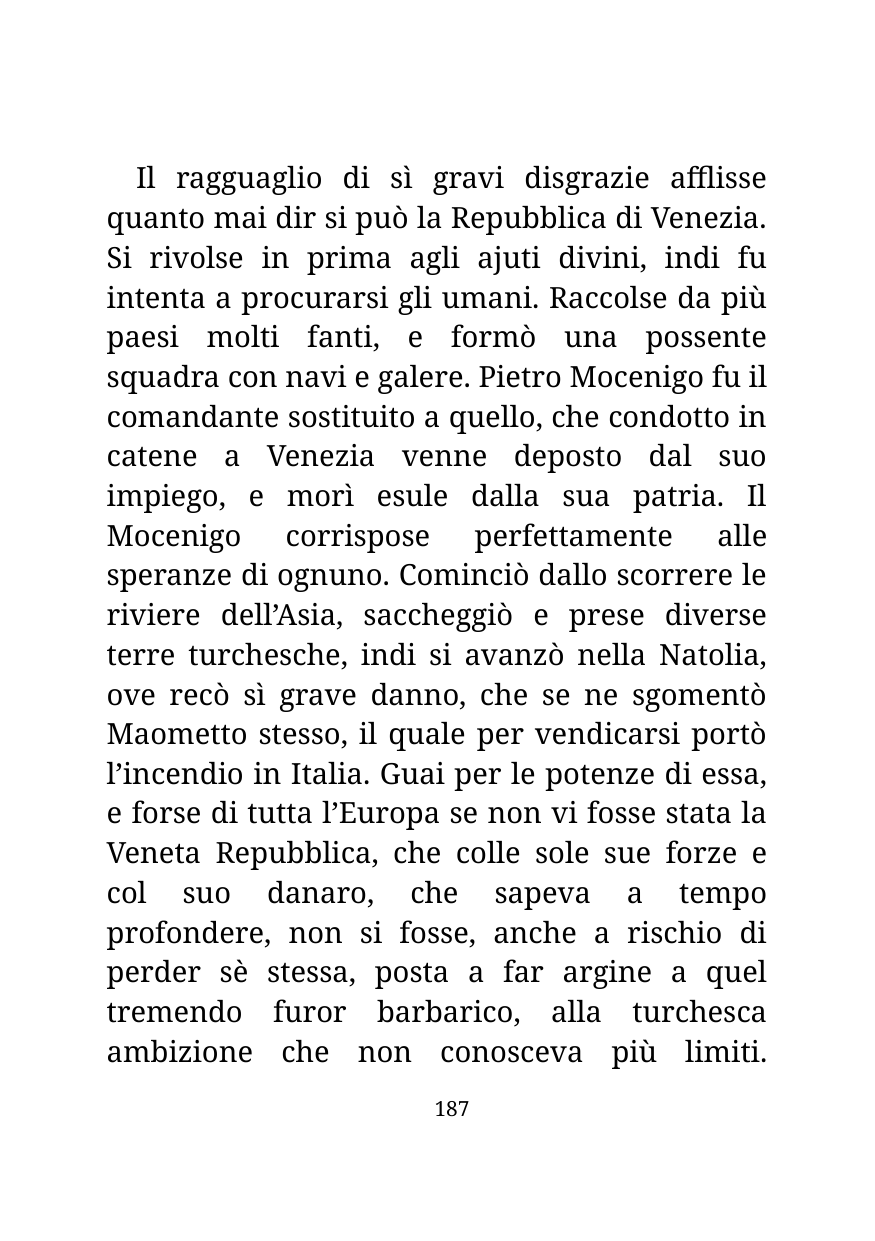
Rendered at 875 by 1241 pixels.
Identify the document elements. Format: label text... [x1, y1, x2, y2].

text Il ragguaglio di sì gravi disgrazie afflisse quanto mai dir si può la Repubblica di Venezia. Si rivolse in prima agli ajuti divini, indi fu intenta a procurarsi gli umani. Raccolse da più paesi molti fanti, e formò una possente squadra con navi e galere. Pietro Mocenigo fu il comandante sostituito a quello, che condotto in catene a Venezia venne deposto dal suo impiego, e morì esule dalla sua patria. Il Mocenigo corrispose perfettamente alle speranze di ognuno. Cominciò dallo scorrere le riviere dell’Asia, saccheggiò e prese diverse terre turchesche, indi si avanzò nella Natolia, ove recò sì grave danno, che se ne sgomentò Maometto stesso, il quale per vendicarsi portò l’incendio in Italia. Guai per le potenze di essa, e forse di tutta l’Europa se non vi fosse stata la Veneta Repubblica, che colle sole sue forze e col suo danaro, che sapeva a tempo profondere, non si fosse, anche a rischio di perder sè stessa, posta a far argine a quel tremendo furor barbarico, alla turchesca ambizione che non conosceva più limiti. [106, 158, 768, 1071]
